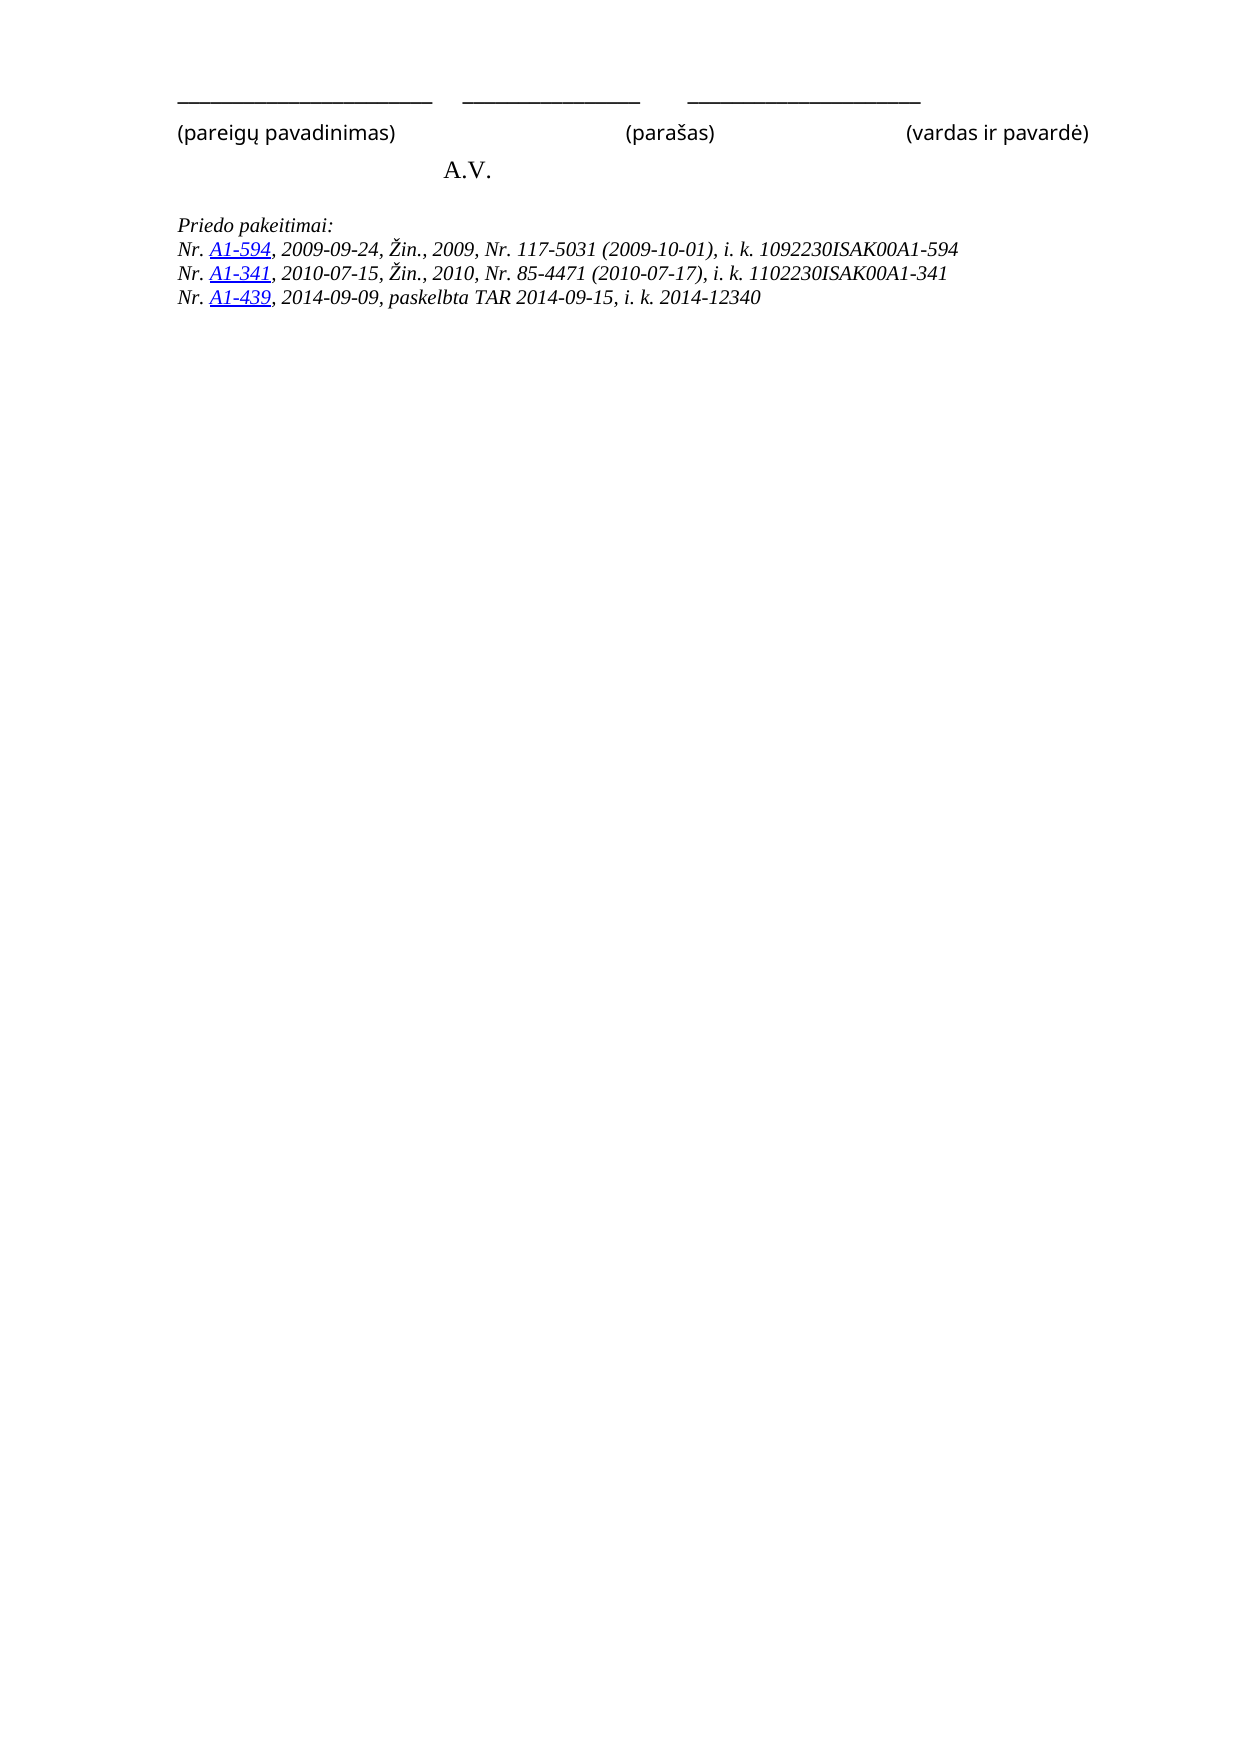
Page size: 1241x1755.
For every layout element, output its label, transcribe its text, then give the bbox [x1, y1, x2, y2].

text (pareigų pavadinimas) (parašas) (vardas ir pavardė) [177, 118, 1181, 147]
text Priedo pakeitimai: [177, 212, 1181, 237]
text A.V. [177, 155, 1181, 184]
text Nr. A1-341, 2010-07-15, Žin., 2010, Nr. 85-4471 (2010-07-17), i. k. 1102230ISAK00A1-341 [177, 261, 1181, 285]
text Nr. A1-594, 2009-09-24, Žin., 2009, Nr. 117-5031 (2009-10-01), i. k. 1092230ISAK00A1-594 [177, 237, 1181, 261]
text Nr. A1-439, 2014-09-09, paskelbta TAR 2014-09-15, i. k. 2014-12340 [177, 285, 1181, 309]
text _______________________ ________________ _____________________ [177, 74, 1181, 108]
